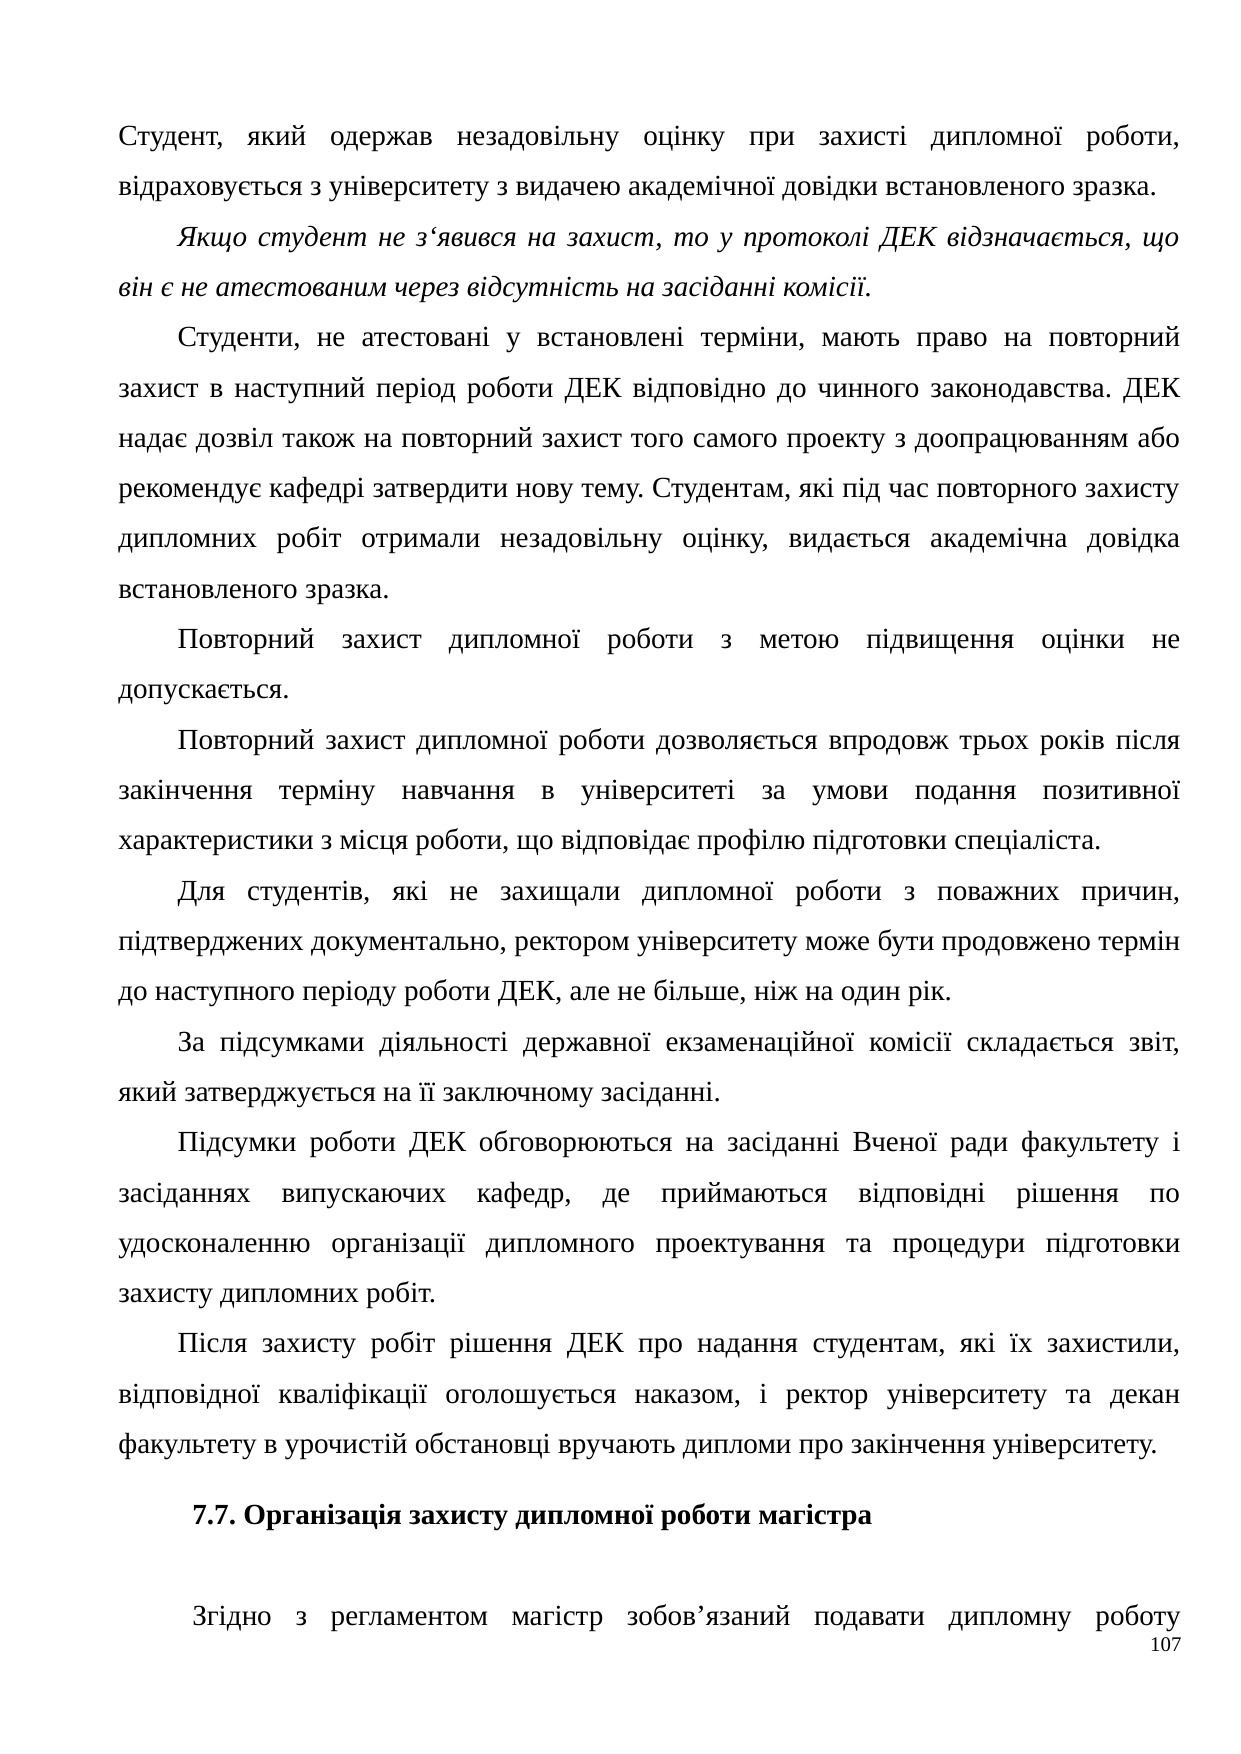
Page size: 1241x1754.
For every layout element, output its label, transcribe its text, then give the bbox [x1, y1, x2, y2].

text Згідно з регламентом магістр зобов’язаний подавати дипломну роботу [118, 1598, 1181, 1632]
text Студенти, не атестовані у встановлені терміни, мають право на повторний захист в наступний період роботи ДЕК відповідно до чинного законодавства. ДЕК надає дозвіл також на повторний захист того самого проекту з доопрацюванням або рекомендує кафедрі затвердити нову тему. Студентам, які під час повторного захисту дипломних робіт отримали незадовільну оцінку, видається академічна довідка встановленого зразка. [118, 319, 1181, 604]
text 7.7. Організація захисту дипломної роботи магістра [118, 1497, 1181, 1531]
text Для студентів, які не захищали дипломної роботи з поважних причин, підтверджених документально, ректором університету може бути продовжено термін до наступного періоду роботи ДЕК, але не більше, ніж на один рік. [118, 873, 1181, 1007]
text Після захисту робіт рішення ДЕК про надання студентам, які їх захистили, відповідної кваліфікації оголошується наказом, і ректор університету та декан факультету в урочистій обстановці вручають дипломи про закінчення університету. [118, 1326, 1181, 1460]
text За підсумками діяльності державної екзаменаційної комісії складається звіт, який затверджується на її заключному засіданні. [118, 1024, 1181, 1108]
text Повторний захист дипломної роботи дозволяється впродовж трьох років після закінчення терміну навчання в університеті за умови подання позитивної характеристики з місця роботи, що відповідає профілю підготовки спеціаліста. [118, 722, 1181, 856]
text Підсумки роботи ДЕК обговорюються на засіданні Вченої ради факультету і засіданнях випускаючих кафедр, де приймаються відповідні рішення по удосконаленню організації дипломного проектування та процедури підготовки захисту дипломних робіт. [118, 1124, 1181, 1309]
text Якщо студент не з‘явився на захист, то у протоколі ДЕК відзначається, що він є не атестованим через відсутність на засіданні комісії. [118, 219, 1181, 303]
text Студент, який одержав незадовільну оцінку при захисті дипломної роботи, відраховується з університету з видачею академічної довідки встановленого зразка. [118, 118, 1181, 202]
text Повторний захист дипломної роботи з метою підвищення оцінки не допускається. [118, 621, 1181, 705]
